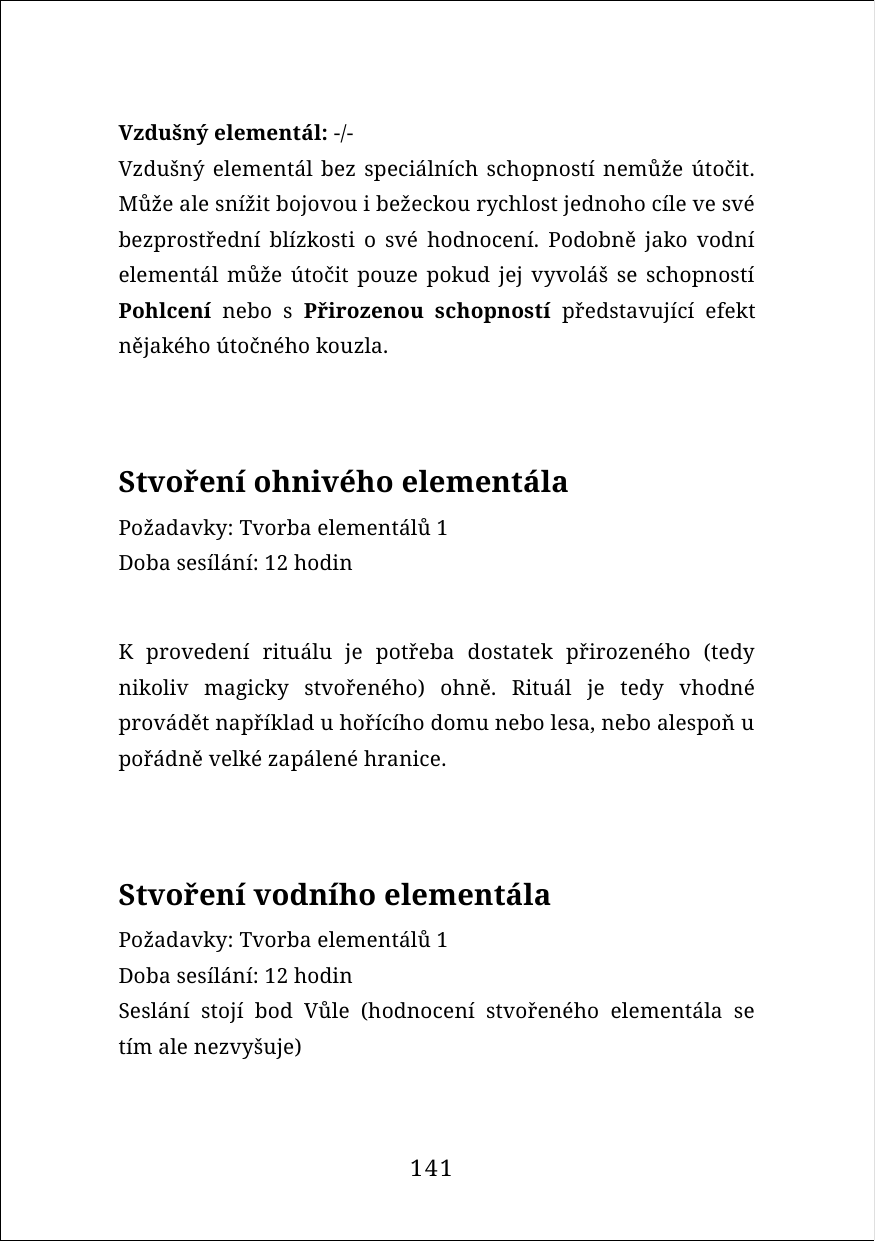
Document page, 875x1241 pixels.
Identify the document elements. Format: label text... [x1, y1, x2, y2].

subtitle Stvoření ohnivého elementála [118, 461, 756, 501]
text Požadavky: Tvorba elementálů 1 Doba sesílání: 12 hodin Seslání stojí bod Vůle (hodnocení stvořeného elementála se tím ale nezvyšuje) [118, 925, 756, 1096]
text K provedení rituálu je potřeba dostatek přirozeného (tedy nikoliv magicky stvořeného) ohně. Rituál je tedy vhodné provádět například u hořícího domu nebo lesa, nebo alespoň u pořádně velké zapálené hranice. [118, 637, 756, 772]
text Vzdušný elementál: -/- Vzdušný elementál bez speciálních schopností nemůže útočit. Může ale snížit bojovou i bežeckou rychlost jednoho cíle ve své bezprostřední blízkosti o své hodnocení. Podobně jako vodní elementál může útočit pouze pokud jej vyvoláš se schopností Pohlcení nebo s Přirozenou schopností představující efekt nějakého útočného kouzla. [118, 118, 756, 360]
text Požadavky: Tvorba elementálů 1 Doba sesílání: 12 hodin [118, 513, 756, 612]
subtitle Stvoření vodního elementála [118, 874, 756, 913]
